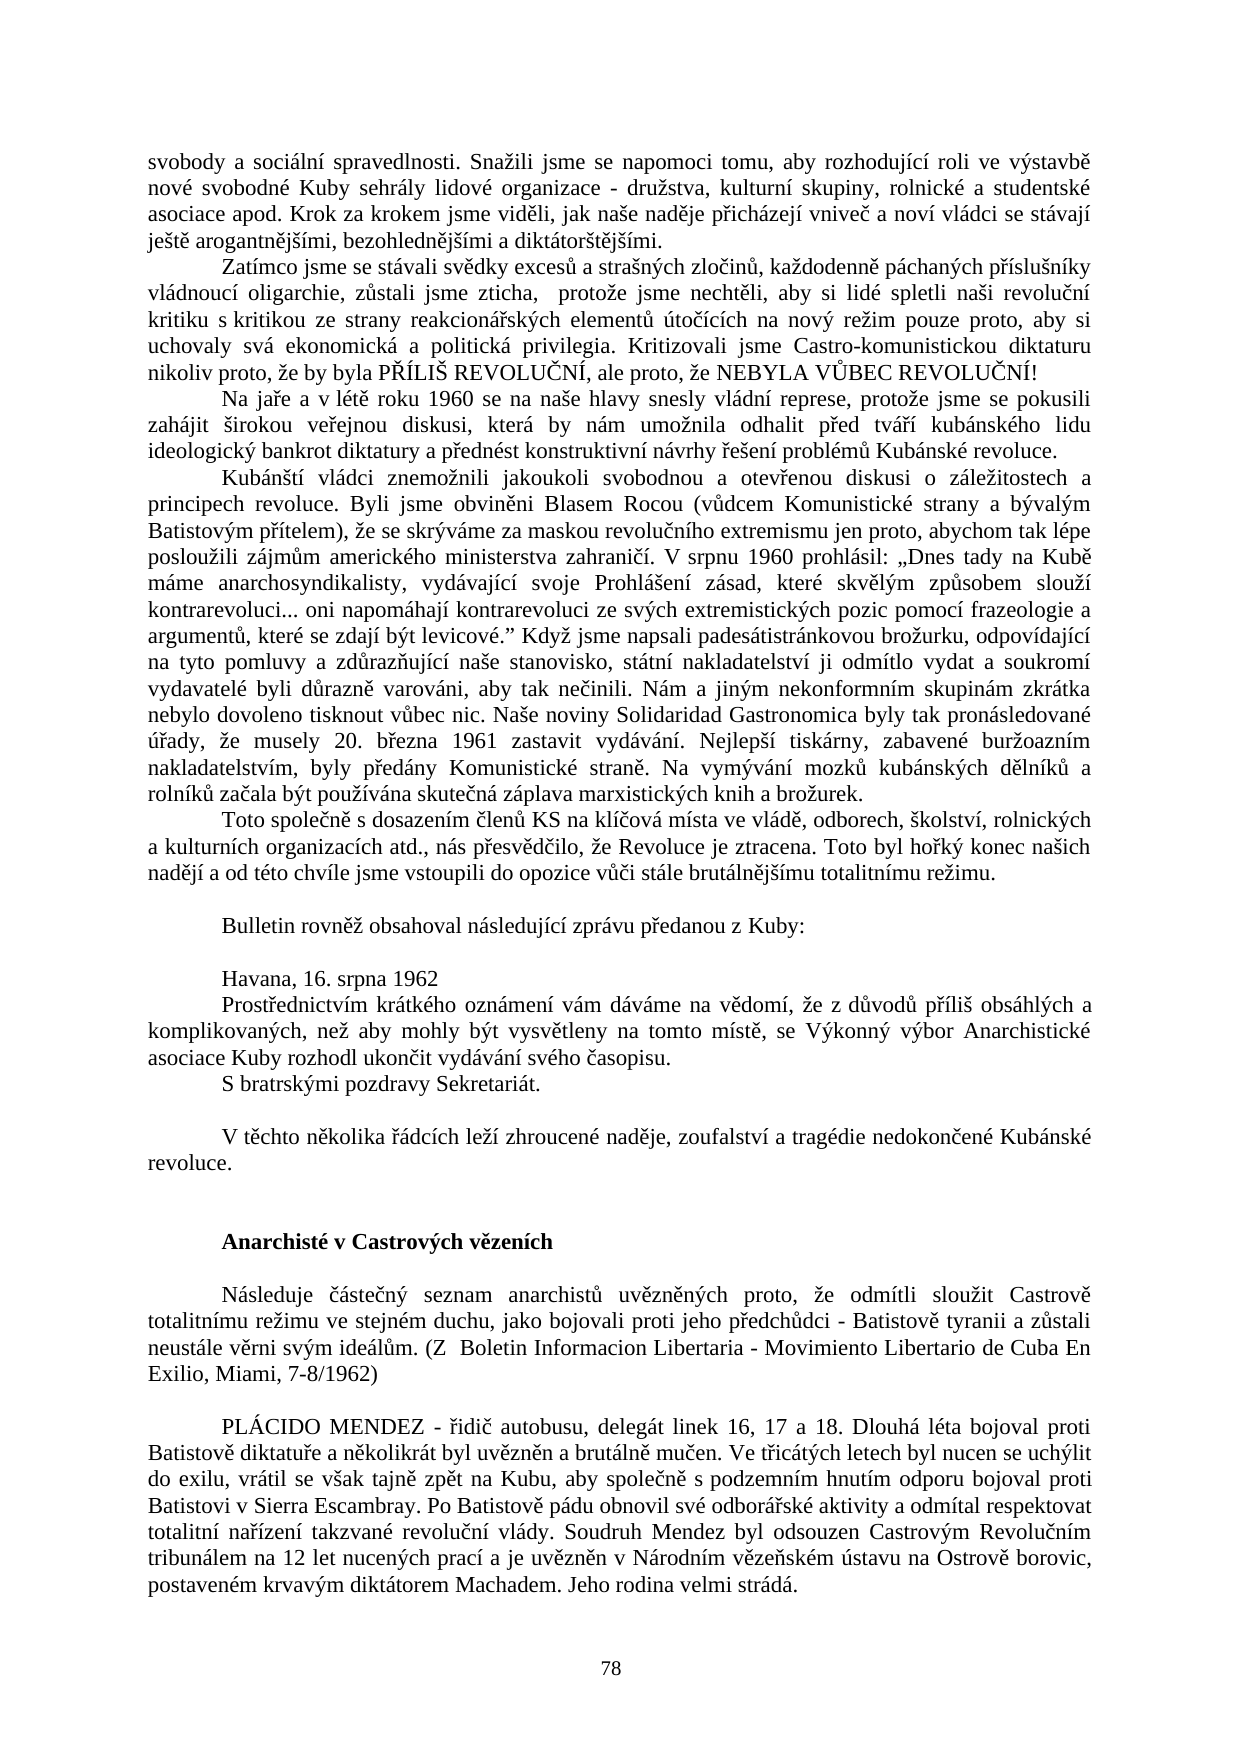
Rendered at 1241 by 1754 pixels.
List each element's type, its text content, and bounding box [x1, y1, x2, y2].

text Na jaře a v létě roku 1960 se na naše hlavy snesly vládní represe, protože jsme se pokusili zahájit širokou veřejnou diskusi, která by nám umožnila odhalit před tváří kubánského lidu ideologický bankrot diktatury a přednést konstruktivní návrhy řešení problémů Kubánské revoluce. [148, 385, 1092, 464]
text Havana, 16. srpna 1962 [148, 965, 1092, 991]
text Toto společně s dosazením členů KS na klíčová místa ve vládě, odborech, školství, rolnických a kulturních organizacích atd., nás přesvědčilo, že Revoluce je ztracena. Toto byl hořký konec našich nadějí a od této chvíle jsme vstoupili do opozice vůči stále brutálnějšímu totalitnímu režimu. [148, 807, 1092, 886]
text Zatímco jsme se stávali svědky excesů a strašných zločinů, každodenně páchaných příslušníky vládnoucí oligarchie, zůstali jsme zticha, protože jsme nechtěli, aby si lidé spletli naši revoluční kritiku s kritikou ze strany reakcionářských elementů útočících na nový režim pouze proto, aby si uchovaly svá ekonomická a politická privilegia. Kritizovali jsme Castro-komunistickou diktaturu nikoliv proto, že by byla PŘÍLIŠ REVOLUČNÍ, ale proto, že NEBYLA vůbec revoluční! [148, 253, 1092, 385]
text Kubánští vládci znemožnili jakoukoli svobodnou a otevřenou diskusi o záležitostech a principech revoluce. Byli jsme obviněni Blasem Rocou (vůdcem Komunistické strany a bývalým Batistovým přítelem), že se skrýváme za maskou revolučního extremismu jen proto, abychom tak lépe posloužili zájmům amerického ministerstva zahraničí. V srpnu 1960 prohlásil: „Dnes tady na Kubě máme anarchosyndikalisty, vydávající svoje Prohlášení zásad, které skvělým způsobem slouží kontrarevoluci... oni napomáhají kontrarevoluci ze svých extremistických pozic pomocí frazeologie a argumentů, které se zdají být levicové.” Když jsme napsali padesátistránkovou brožurku, odpovídající na tyto pomluvy a zdůrazňující naše stanovisko, státní nakladatelství ji odmítlo vydat a soukromí vydavatelé byli důrazně varováni, aby tak nečinili. Nám a jiným nekonformním skupinám zkrátka nebylo dovoleno tisknout vůbec nic. Naše noviny Solidaridad Gastronomica byly tak pronásledované úřady, že musely 20. března 1961 zastavit vydávání. Nejlepší tiskárny, zabavené buržoazním nakladatelstvím, byly předány Komunistické straně. Na vymývání mozků kubánských dělníků a rolníků začala být používána skutečná záplava marxistických knih a brožurek. [148, 464, 1092, 807]
text PLÁCIDO MENDEZ - řidič autobusu, delegát linek 16, 17 a 18. Dlouhá léta bojoval proti Batistově diktatuře a několikrát byl uvězněn a brutálně mučen. Ve třicátých letech byl nucen se uchýlit do exilu, vrátil se však tajně zpět na Kubu, aby společně s podzemním hnutím odporu bojoval proti Batistovi v Sierra Escambray. Po Batistově pádu obnovil své odborářské aktivity a odmítal respektovat totalitní nařízení takzvané revoluční vlády. Soudruh Mendez byl odsouzen Castrovým Revolučním tribunálem na 12 let nucených prací a je uvězněn v Národním vězeňském ústavu na Ostrově borovic, postaveném krvavým diktátorem Machadem. Jeho rodina velmi strádá. [148, 1413, 1092, 1597]
text Následuje částečný seznam anarchistů uvězněných proto, že odmítli sloužit Castrově totalitnímu režimu ve stejném duchu, jako bojovali proti jeho předchůdci - Batistově tyranii a zůstali neustále věrni svým ideálům. (Z Boletin Informacion Libertaria - Movimiento Libertario de Cuba En Exilio, Miami, 7-8/1962) [148, 1281, 1092, 1386]
text S bratrskými pozdravy Sekretariát. [148, 1070, 1092, 1096]
text Anarchisté v Castrových vězeních [148, 1228, 1092, 1254]
text Bulletin rovněž obsahoval následující zprávu předanou z Kuby: [148, 912, 1092, 938]
text Prostřednictvím krátkého oznámení vám dáváme na vědomí, že z důvodů příliš obsáhlých a komplikovaných, než aby mohly být vysvětleny na tomto místě, se Výkonný výbor Anarchistické asociace Kuby rozhodl ukončit vydávání svého časopisu. [148, 991, 1092, 1070]
text V těchto několika řádcích leží zhroucené naděje, zoufalství a tragédie nedokončené Kubánské revoluce. [148, 1123, 1092, 1176]
text svobody a sociální spravedlnosti. Snažili jsme se napomoci tomu, aby rozhodující roli ve výstavbě nové svobodné Kuby sehrály lidové organizace - družstva, kulturní skupiny, rolnické a studentské asociace apod. Krok za krokem jsme viděli, jak naše naděje přicházejí vniveč a noví vládci se stávají ještě arogantnějšími, bezohlednějšími a diktátorštějšími. [148, 148, 1092, 253]
